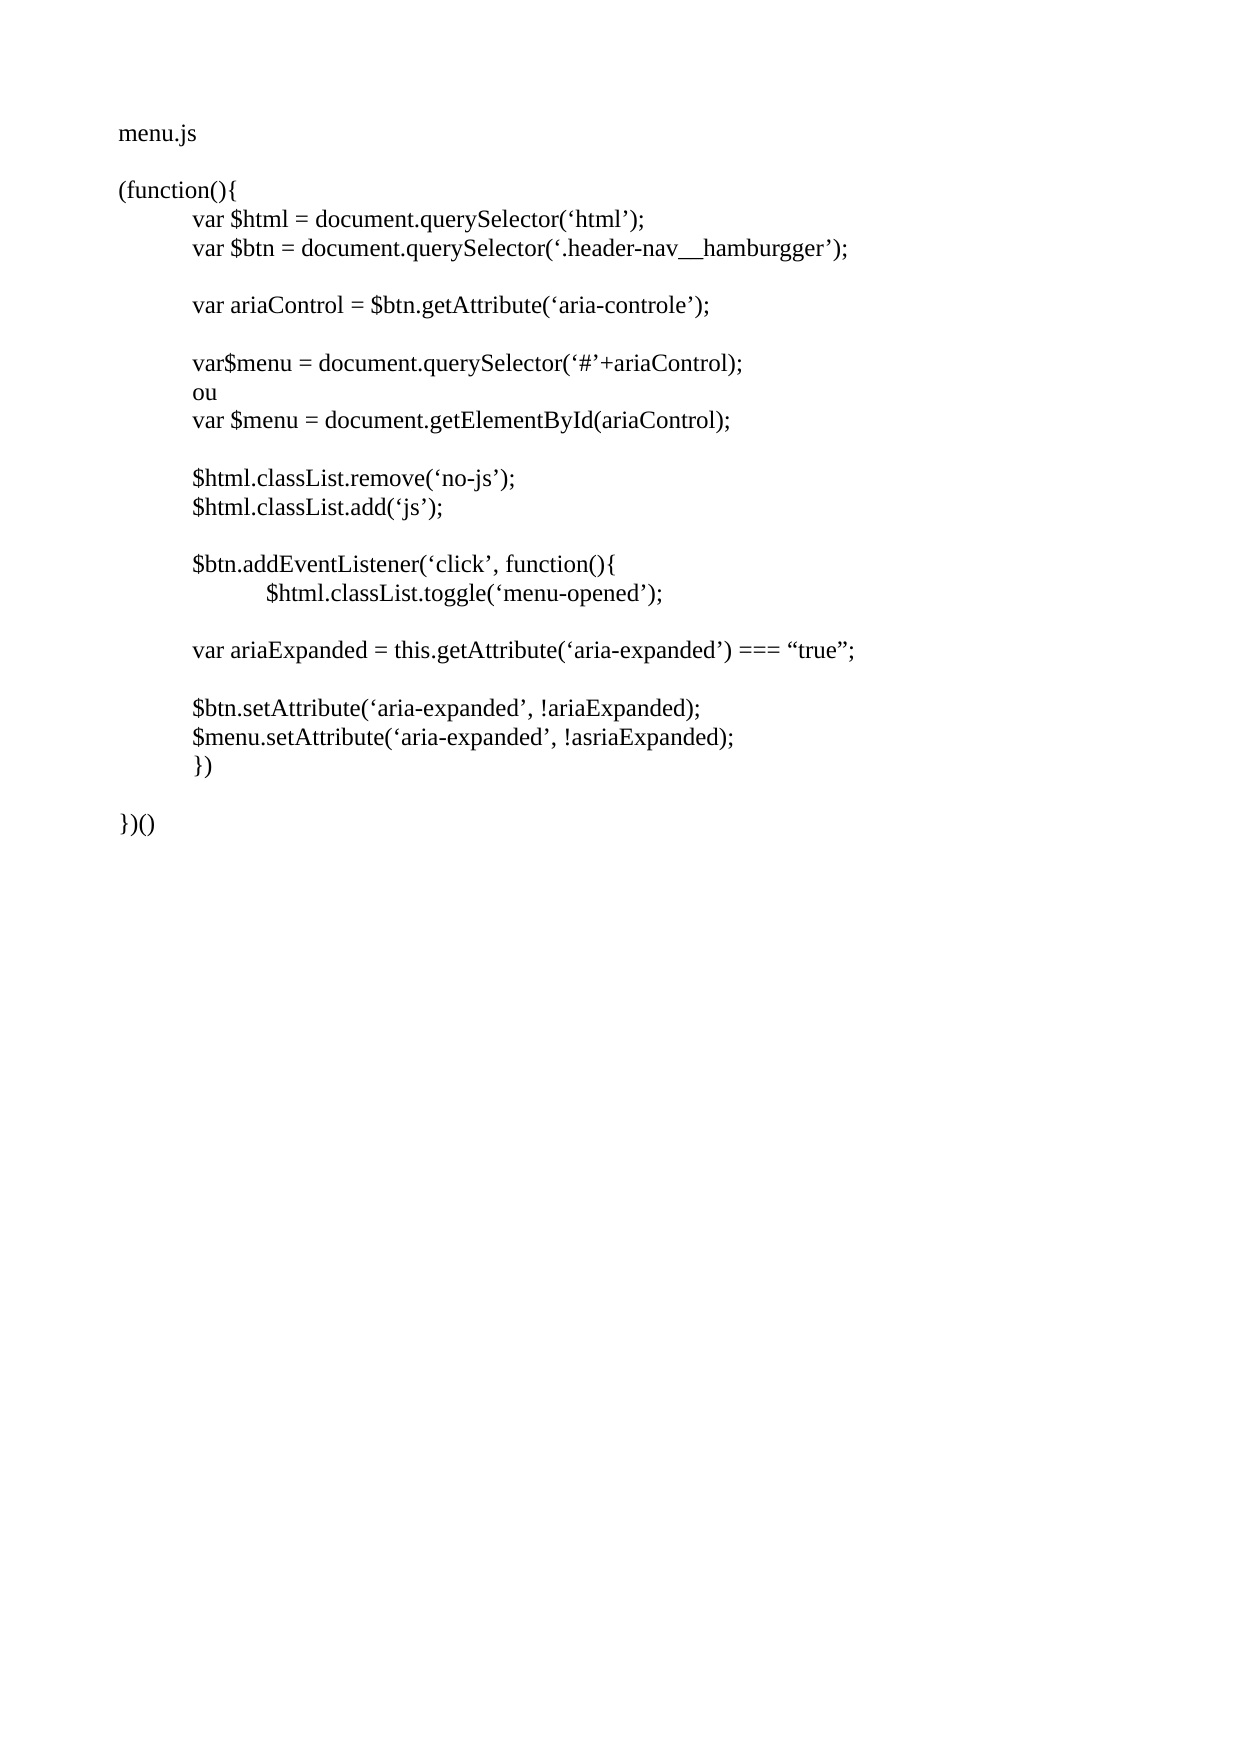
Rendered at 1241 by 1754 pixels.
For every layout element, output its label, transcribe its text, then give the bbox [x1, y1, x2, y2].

text var $html = document.querySelector(‘html’); [118, 204, 1122, 233]
text var ariaControl = $btn.getAttribute(‘aria-controle’); [118, 291, 1122, 319]
text $menu.setAttribute(‘aria-expanded’, !asriaExpanded); [118, 722, 1122, 751]
text $html.classList.add(‘js’); [118, 492, 1122, 521]
text $html.classList.remove(‘no-js’); [118, 463, 1122, 492]
text var $btn = document.querySelector(‘.header-nav__hamburgger’); [118, 233, 1122, 262]
text $btn.addEventListener(‘click’, function(){ [118, 549, 1122, 578]
text (function(){ [118, 176, 1122, 204]
text $html.classList.toggle(‘menu-opened’); [118, 578, 1122, 607]
text $btn.setAttribute(‘aria-expanded’, !ariaExpanded); [118, 693, 1122, 722]
text var$menu = document.querySelector(‘#’+ariaControl); [118, 348, 1122, 377]
text })() [118, 808, 1122, 837]
text }) [118, 751, 1122, 779]
text var ariaExpanded = this.getAttribute(‘aria-expanded’) === “true”; [118, 636, 1122, 664]
text menu.js [118, 118, 1122, 147]
text var $menu = document.getElementById(ariaControl); [118, 406, 1122, 434]
text ou [118, 377, 1122, 406]
